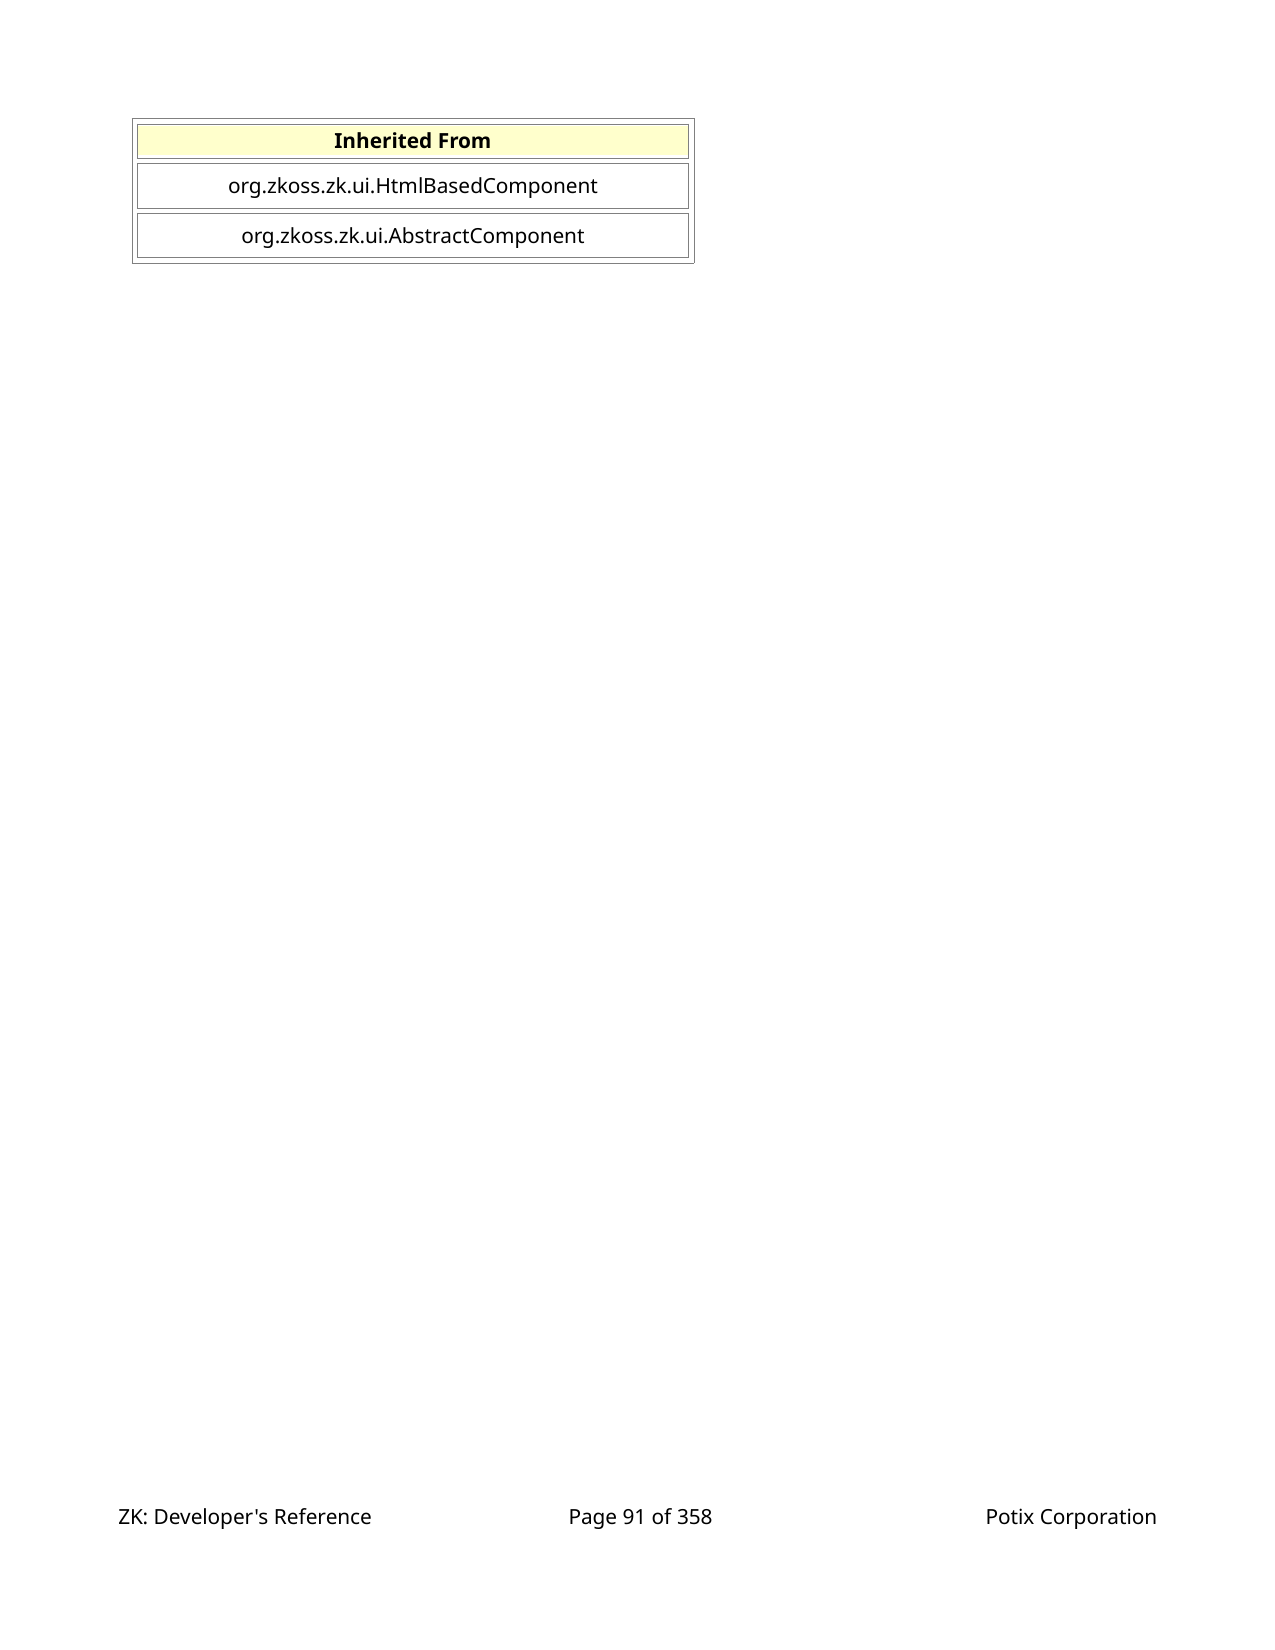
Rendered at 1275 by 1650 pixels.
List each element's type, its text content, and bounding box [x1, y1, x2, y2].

table_cell org.zkoss.zk.ui.AbstractComponent [134, 208, 691, 257]
table_header Inherited From [134, 119, 691, 158]
table_cell org.zkoss.zk.ui.HtmlBasedComponent [134, 158, 691, 207]
